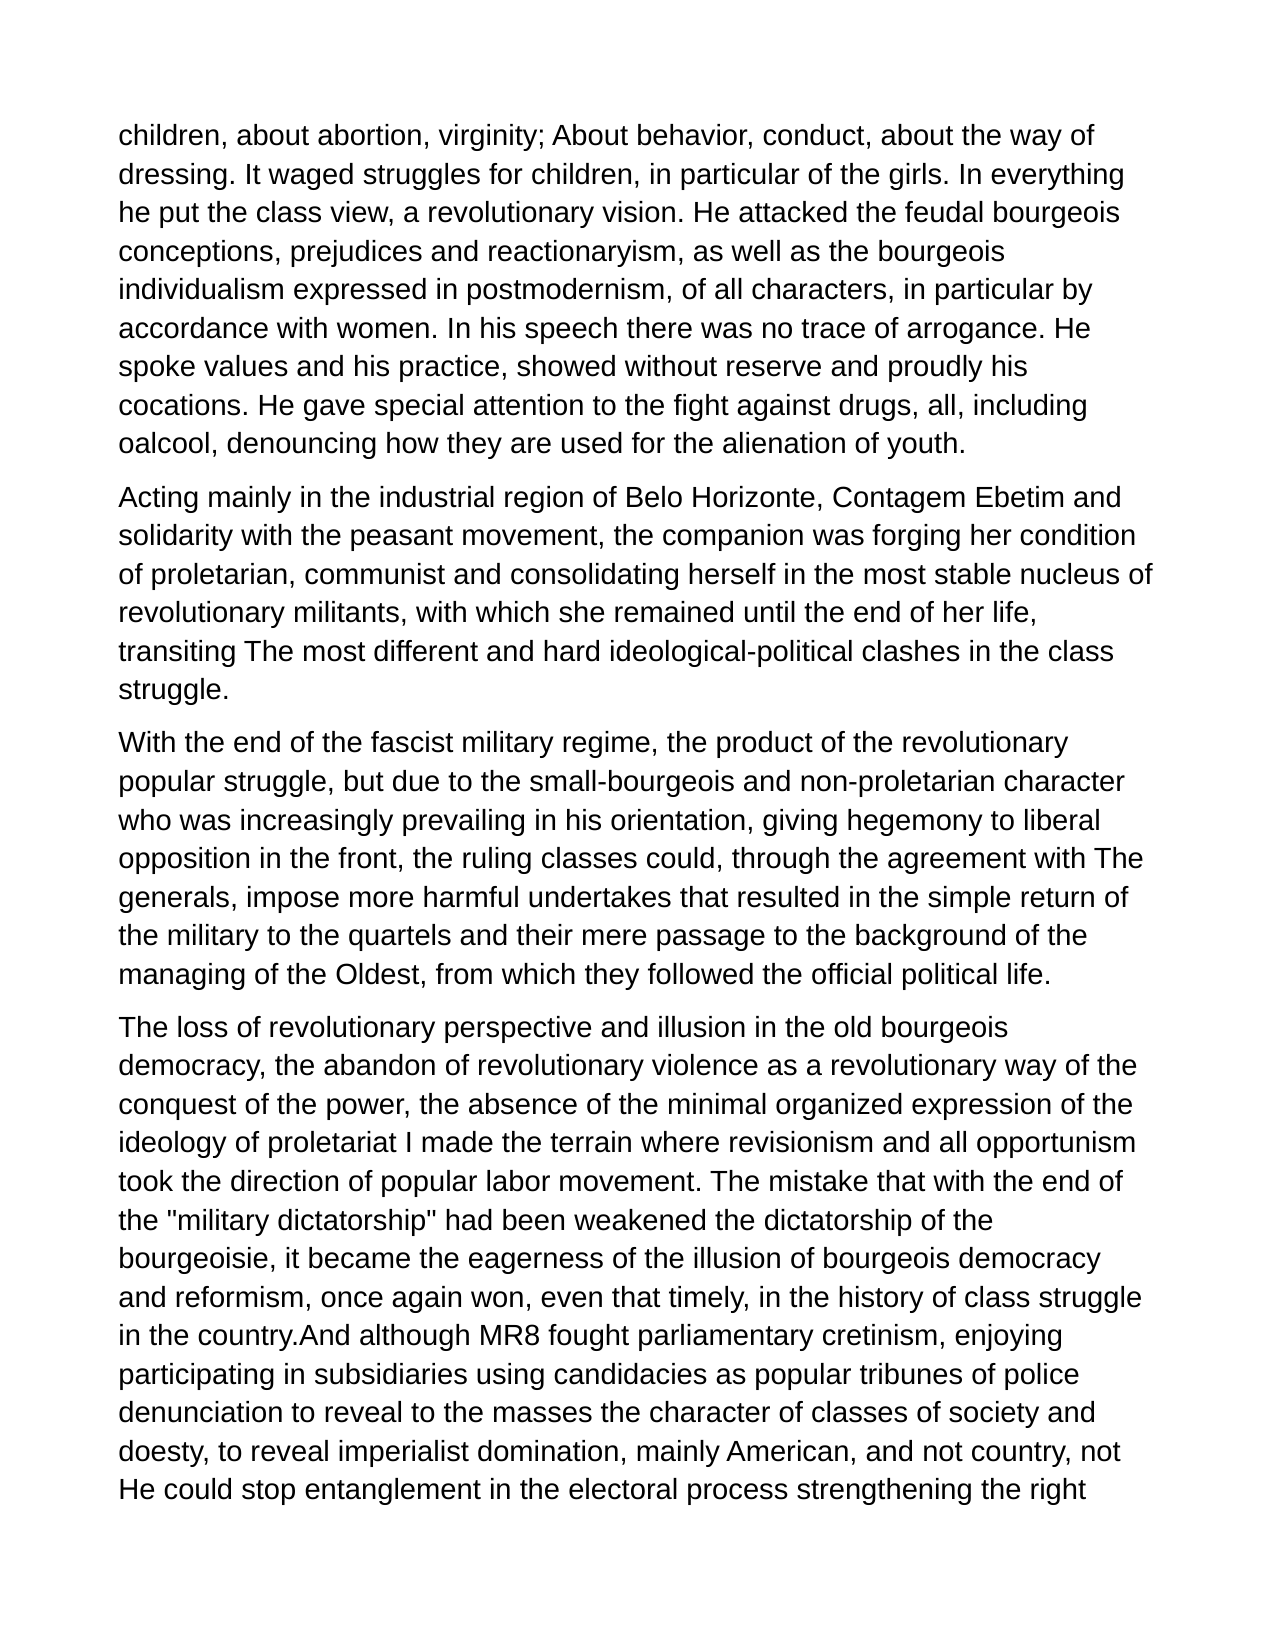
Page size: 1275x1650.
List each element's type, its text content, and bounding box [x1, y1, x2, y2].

text The loss of revolutionary perspective and illusion in the old bourgeois democracy, the abandon of revolutionary violence as a revolutionary way of the conquest of the power, the absence of the minimal organized expression of the ideology of proletariat I made the terrain where revisionism and all opportunism took the direction of popular labor movement. The mistake that with the end of the "military dictatorship" had been weakened the dictatorship of the bourgeoisie, it became the eagerness of the illusion of bourgeois democracy and reformism, once again won, even that timely, in the history of class struggle in the country.And although MR8 fought parliamentary cretinism, enjoying participating in subsidiaries using candidacies as popular tribunes of police denunciation to reveal to the masses the character of classes of society and doesty, to reveal imperialist domination, mainly American, and not country, not He could stop entanglement in the electoral process strengthening the right [118, 1010, 1157, 1506]
text With the end of the fascist military regime, the product of the revolutionary popular struggle, but due to the small-bourgeois and non-proletarian character who was increasingly prevailing in his orientation, giving hegemony to liberal opposition in the front, the ruling classes could, through the agreement with The generals, impose more harmful undertakes that resulted in the simple return of the military to the quartels and their mere passage to the background of the managing of the Oldest, from which they followed the official political life. [118, 725, 1157, 990]
text children, about abortion, virginity; About behavior, conduct, about the way of dressing. It waged struggles for children, in particular of the girls. In everything he put the class view, a revolutionary vision. He attacked the feudal bourgeois conceptions, prejudices and reactionaryism, as well as the bourgeois individualism expressed in postmodernism, of all characters, in particular by accordance with women. In his speech there was no trace of arrogance. He spoke values and his practice, showed without reserve and proudly his cocations. He gave special attention to the fight against drugs, all, including oalcool, denouncing how they are used for the alienation of youth. [118, 118, 1157, 460]
text Acting mainly in the industrial region of Belo Horizonte, Contagem Ebetim and solidarity with the peasant movement, the companion was forging her condition of proletarian, communist and consolidating herself in the most stable nucleus of revolutionary militants, with which she remained until the end of her life, transiting The most different and hard ideological-political clashes in the class struggle. [118, 479, 1157, 706]
